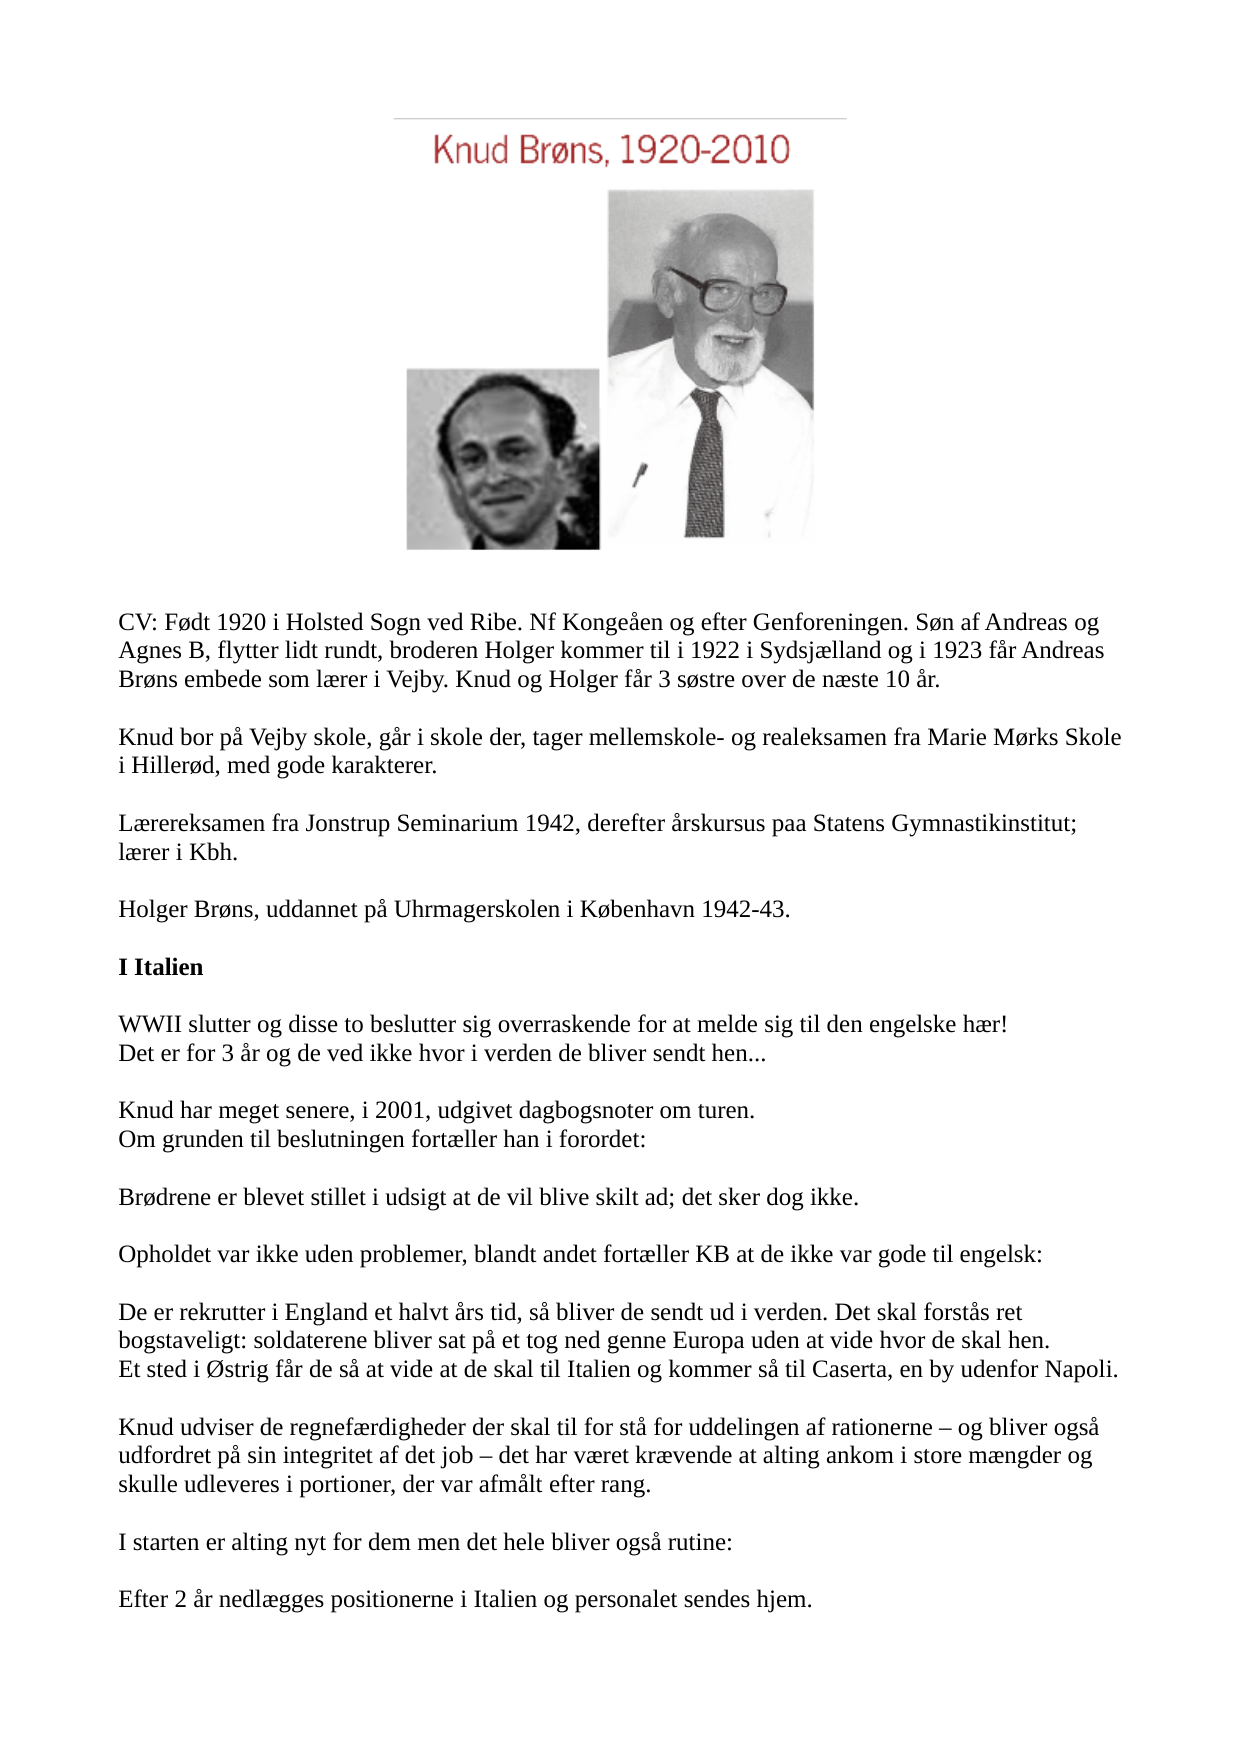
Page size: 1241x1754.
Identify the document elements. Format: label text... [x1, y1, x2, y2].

text WWII slutter og disse to beslutter sig overraskende for at melde sig til den engelske hær! [118, 1009, 1122, 1038]
text Knud har meget senere, i 2001, udgivet dagbogsnoter om turen. [118, 1096, 1122, 1124]
text De er rekrutter i England et halvt års tid, så bliver de sendt ud i verden. Det skal forstås ret bogstaveligt: soldaterene bliver sat på et tog ned genne Europa uden at vide hvor de skal hen. [118, 1297, 1122, 1354]
text Holger Brøns, uddannet på Uhrmagerskolen i København 1942-43. [118, 894, 1122, 923]
text Brødrene er blevet stillet i udsigt at de vil blive skilt ad; det sker dog ikke. [118, 1182, 1122, 1211]
picture [393, 118, 847, 561]
text Efter 2 år nedlægges positionerne i Italien og personalet sendes hjem. [118, 1584, 1122, 1613]
text Opholdet var ikke uden problemer, blandt andet fortæller KB at de ikke var gode til engelsk: [118, 1239, 1122, 1268]
text Knud bor på Vejby skole, går i skole der, tager mellemskole- og realeksamen fra Marie Mørks Skole i Hillerød, med gode karakterer. [118, 722, 1122, 779]
text Et sted i Østrig får de så at vide at de skal til Italien og kommer så til Caserta, en by udenfor Napoli. [118, 1354, 1122, 1383]
text Knud udviser de regnefærdigheder der skal til for stå for uddelingen af rationerne – og bliver også udfordret på sin integritet af det job – det har været krævende at alting ankom i store mængder og skulle udleveres i portioner, der var afmålt efter rang. [118, 1412, 1122, 1498]
text CV: Født 1920 i Holsted Sogn ved Ribe. Nf Kongeåen og efter Genforeningen. Søn af Andreas og Agnes B, flytter lidt rundt, broderen Holger kommer til i 1922 i Sydsjælland og i 1923 får Andreas Brøns embede som lærer i Vejby. Knud og Holger får 3 søstre over de næste 10 år. [118, 607, 1122, 693]
text I starten er alting nyt for dem men det hele bliver også rutine: [118, 1527, 1122, 1556]
text I Italien [118, 952, 1122, 981]
text Lærereksamen fra Jonstrup Seminarium 1942, derefter årskursus paa Statens Gymnastikinstitut; lærer i Kbh. [118, 808, 1122, 866]
text Om grunden til beslutningen fortæller han i forordet: [118, 1124, 1122, 1153]
text Det er for 3 år og de ved ikke hvor i verden de bliver sendt hen... [118, 1038, 1122, 1067]
